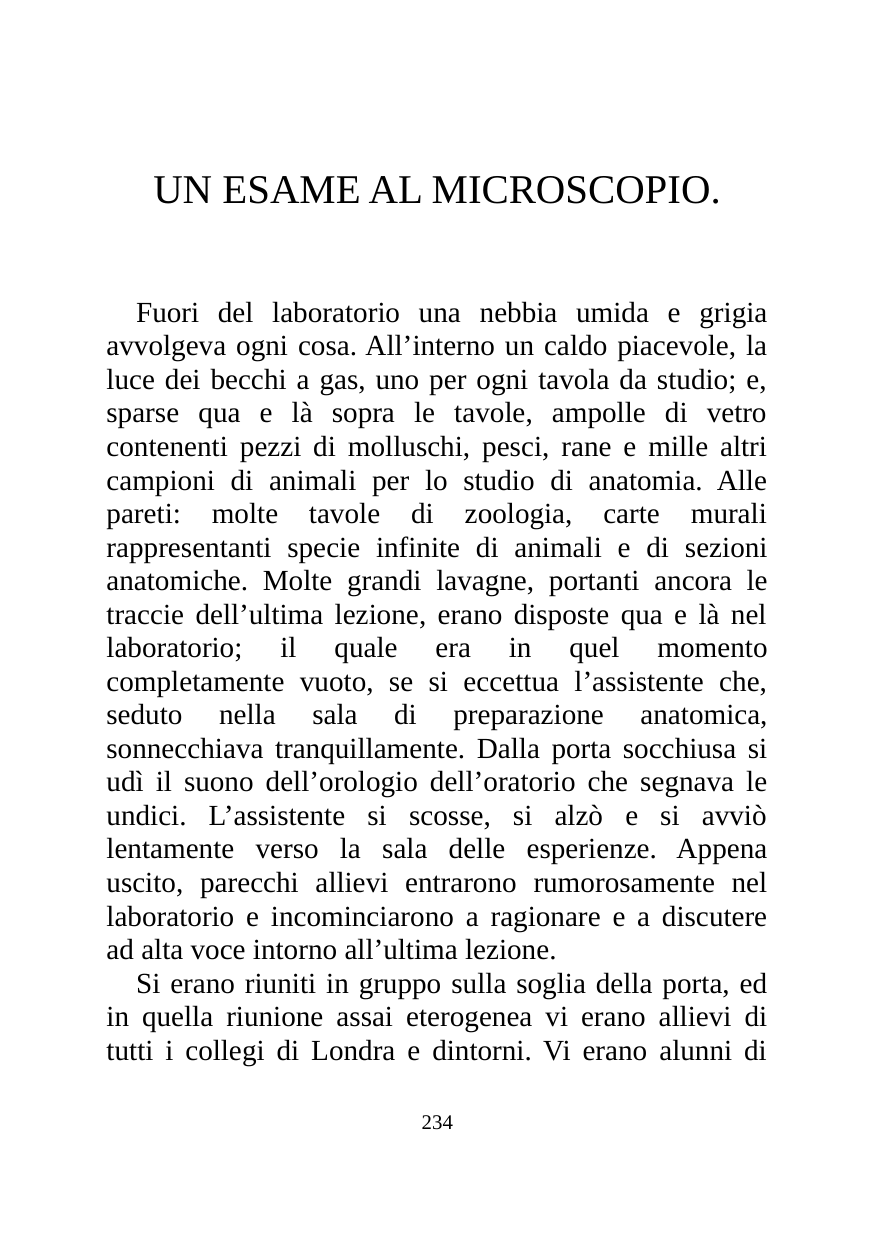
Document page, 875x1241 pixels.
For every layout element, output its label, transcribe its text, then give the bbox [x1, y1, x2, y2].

text Si erano riuniti in gruppo sulla soglia della porta, ed in quella riunione assai eterogenea vi erano allievi di tutti i collegi di Londra e dintorni. Vi erano alunni di [106, 966, 768, 1066]
text Fuori del laboratorio una nebbia umida e grigia avvolgeva ogni cosa. All’interno un caldo piacevole, la luce dei becchi a gas, uno per ogni tavola da studio; e, sparse qua e là sopra le tavole, ampolle di vetro contenenti pezzi di molluschi, pesci, rane e mille altri campioni di animali per lo studio di anatomia. Alle pareti: molte tavole di zoologia, carte murali rappresentanti specie infinite di animali e di sezioni anatomiche. Molte grandi lavagne, portanti ancora le traccie dell’ultima lezione, erano disposte qua e là nel laboratorio; il quale era in quel momento completamente vuoto, se si eccettua l’assistente che, seduto nella sala di preparazione anatomica, sonnecchiava tranquillamente. Dalla porta socchiusa si udì il suono dell’orologio dell’oratorio che segnava le undici. L’assistente si scosse, si alzò e si avviò lentamente verso la sala delle esperienze. Appena uscito, parecchi allievi entrarono rumorosamente nel laboratorio e incominciarono a ragionare e a discutere ad alta voce intorno all’ultima lezione. [106, 295, 768, 966]
subtitle UN ESAME AL MICROSCOPIO. [106, 165, 768, 212]
